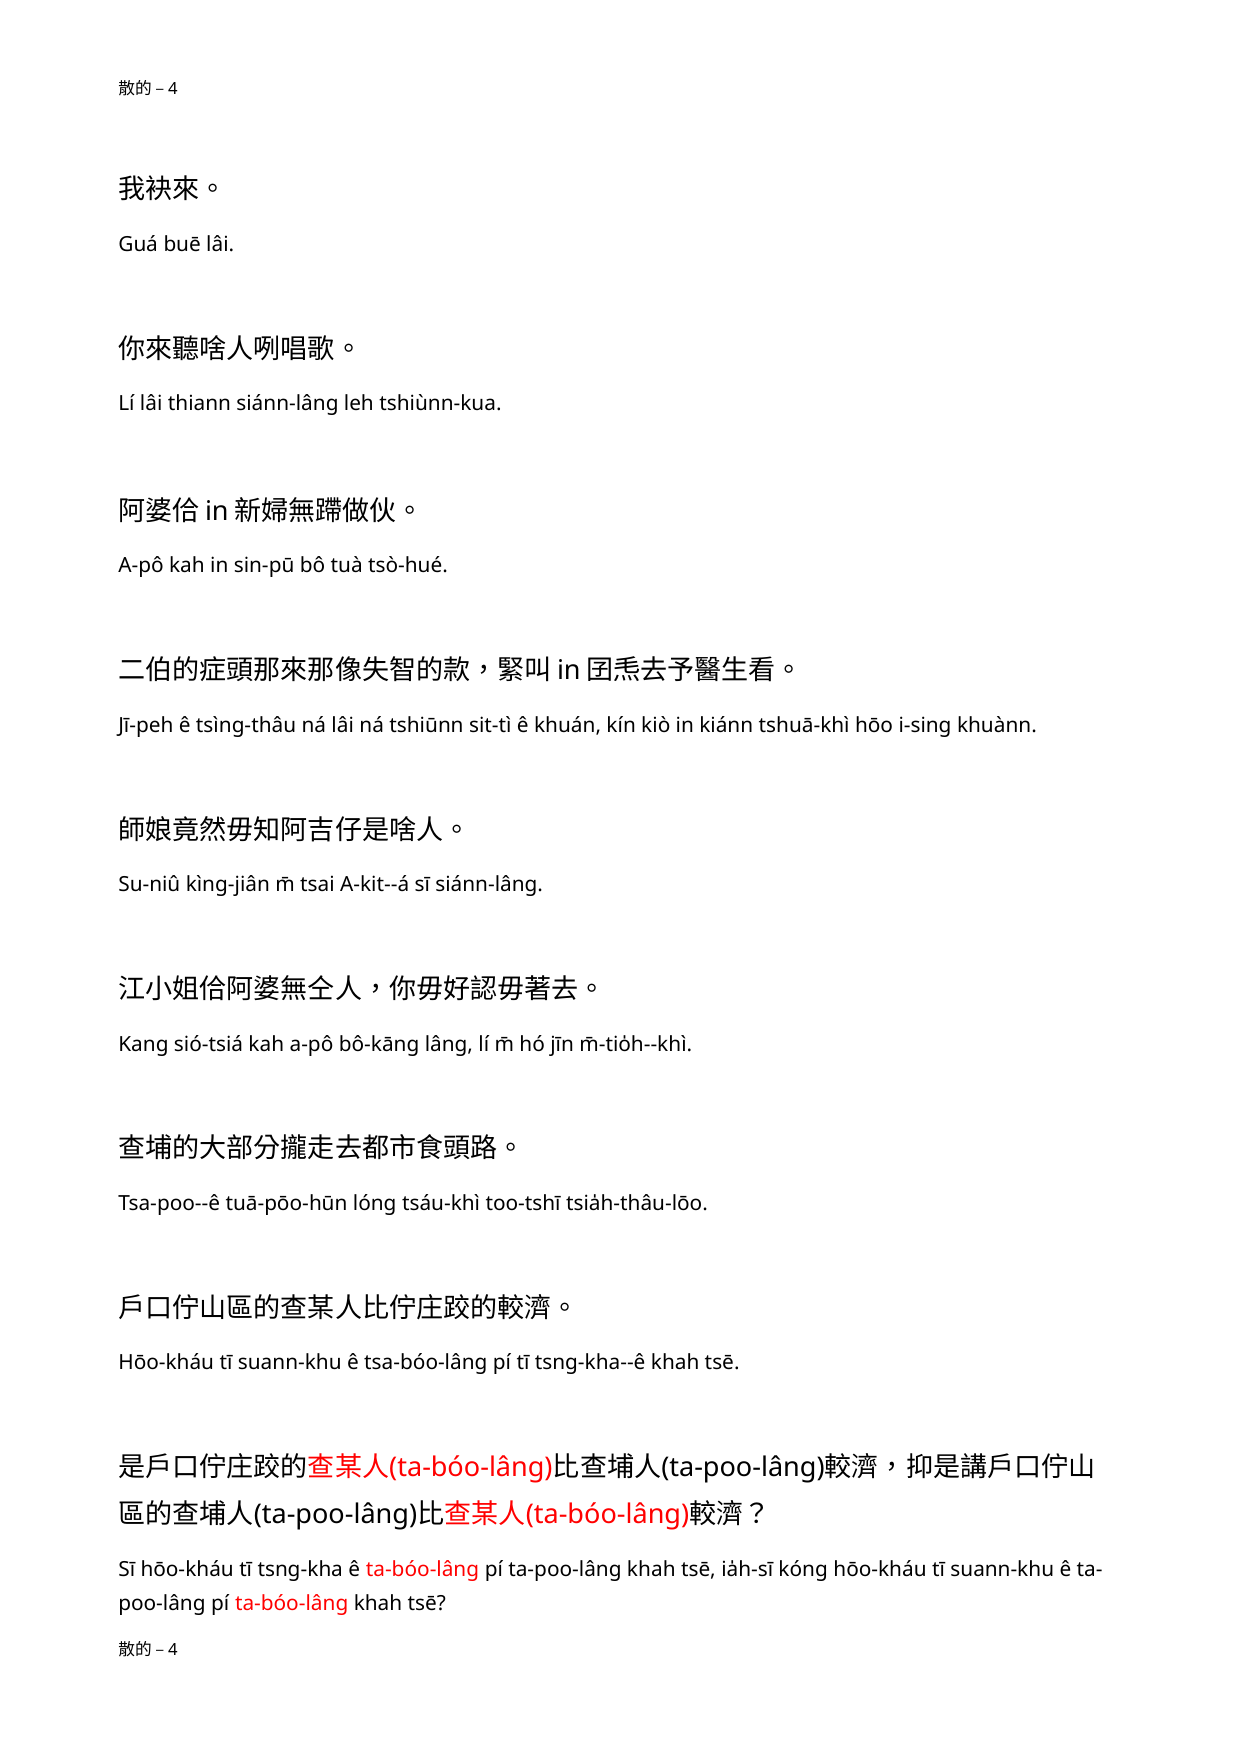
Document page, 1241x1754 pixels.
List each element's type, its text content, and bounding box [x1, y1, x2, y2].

text Sī hōo-kháu tī tsng-kha ê ta-bóo-lâng pí ta-poo-lâng khah tsē, ia̍h-sī kóng hōo-kháu tī suann-khu ê ta-poo-lâng pí ta-bóo-lâng khah tsē? [118, 1554, 1122, 1617]
text 二伯的症頭那來那像失智的款，緊叫in囝𤆬去予醫生看。 [118, 648, 1122, 688]
text 戶口佇山區的查某人比佇庄跤的較濟。 [118, 1286, 1122, 1325]
text Su-niû kìng-jiân m̄ tsai A-kit--á sī siánn-lâng. [118, 869, 1122, 898]
text Guá buē lâi. [118, 229, 1122, 257]
text Kang sió-tsiá kah a-pô bô-kāng lâng, lí m̄ hó jīn m̄-tio̍h--khì. [118, 1029, 1122, 1057]
text 你來聽啥人咧唱歌。 [118, 327, 1122, 366]
text Jī-peh ê tsìng-thâu ná lâi ná tshiūnn sit-tì ê khuán, kín kiò in kiánn tshuā-khì hōo i-sing khuànn. [118, 710, 1122, 738]
text 查埔的大部分攏走去都市食頭路。 [118, 1126, 1122, 1166]
text A-pô kah in sin-pū bô tuà tsò-hué. [118, 551, 1122, 579]
text 阿婆佮in新婦無蹛做伙。 [118, 489, 1122, 528]
text 師娘竟然毋知阿吉仔是啥人。 [118, 808, 1122, 847]
text 我袂來。 [118, 167, 1122, 206]
text Hōo-kháu tī suann-khu ê tsa-bóo-lâng pí tī tsng-kha--ê khah tsē. [118, 1347, 1122, 1376]
text Lí lâi thiann siánn-lâng leh tshiùnn-kua. [118, 388, 1122, 417]
text 是戶口佇庄跤的查某人(ta-bóo-lâng)比查埔人(ta-poo-lâng)較濟，抑是講戶口佇山區的查埔人(ta-poo-lâng)比查某人(ta-bóo-lâng)較濟？ [118, 1445, 1122, 1532]
text 江小姐佮阿婆無仝人，你毋好認毋著去。 [118, 967, 1122, 1006]
text Tsa-poo--ê tuā-pōo-hūn lóng tsáu-khì too-tshī tsia̍h-thâu-lōo. [118, 1188, 1122, 1217]
